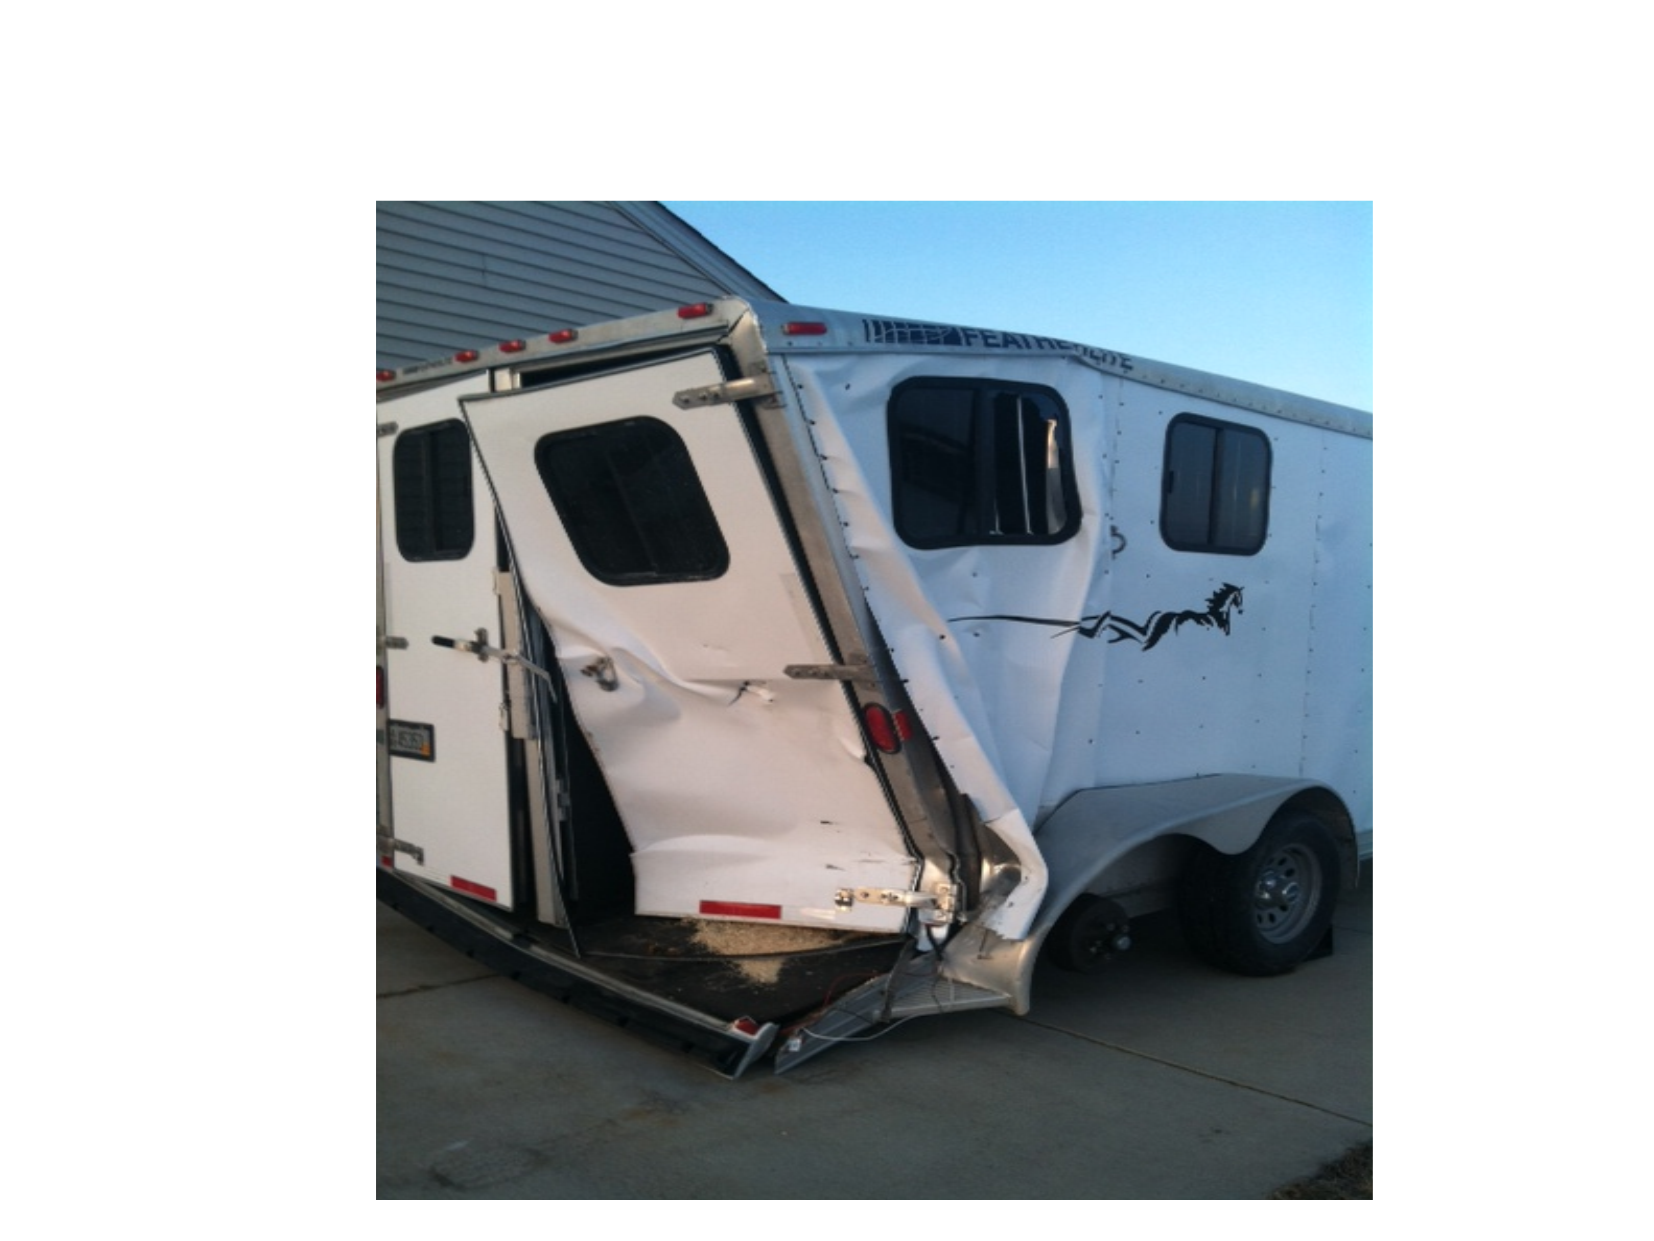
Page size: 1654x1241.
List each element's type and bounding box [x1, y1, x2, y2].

picture [375, 200, 1373, 1201]
